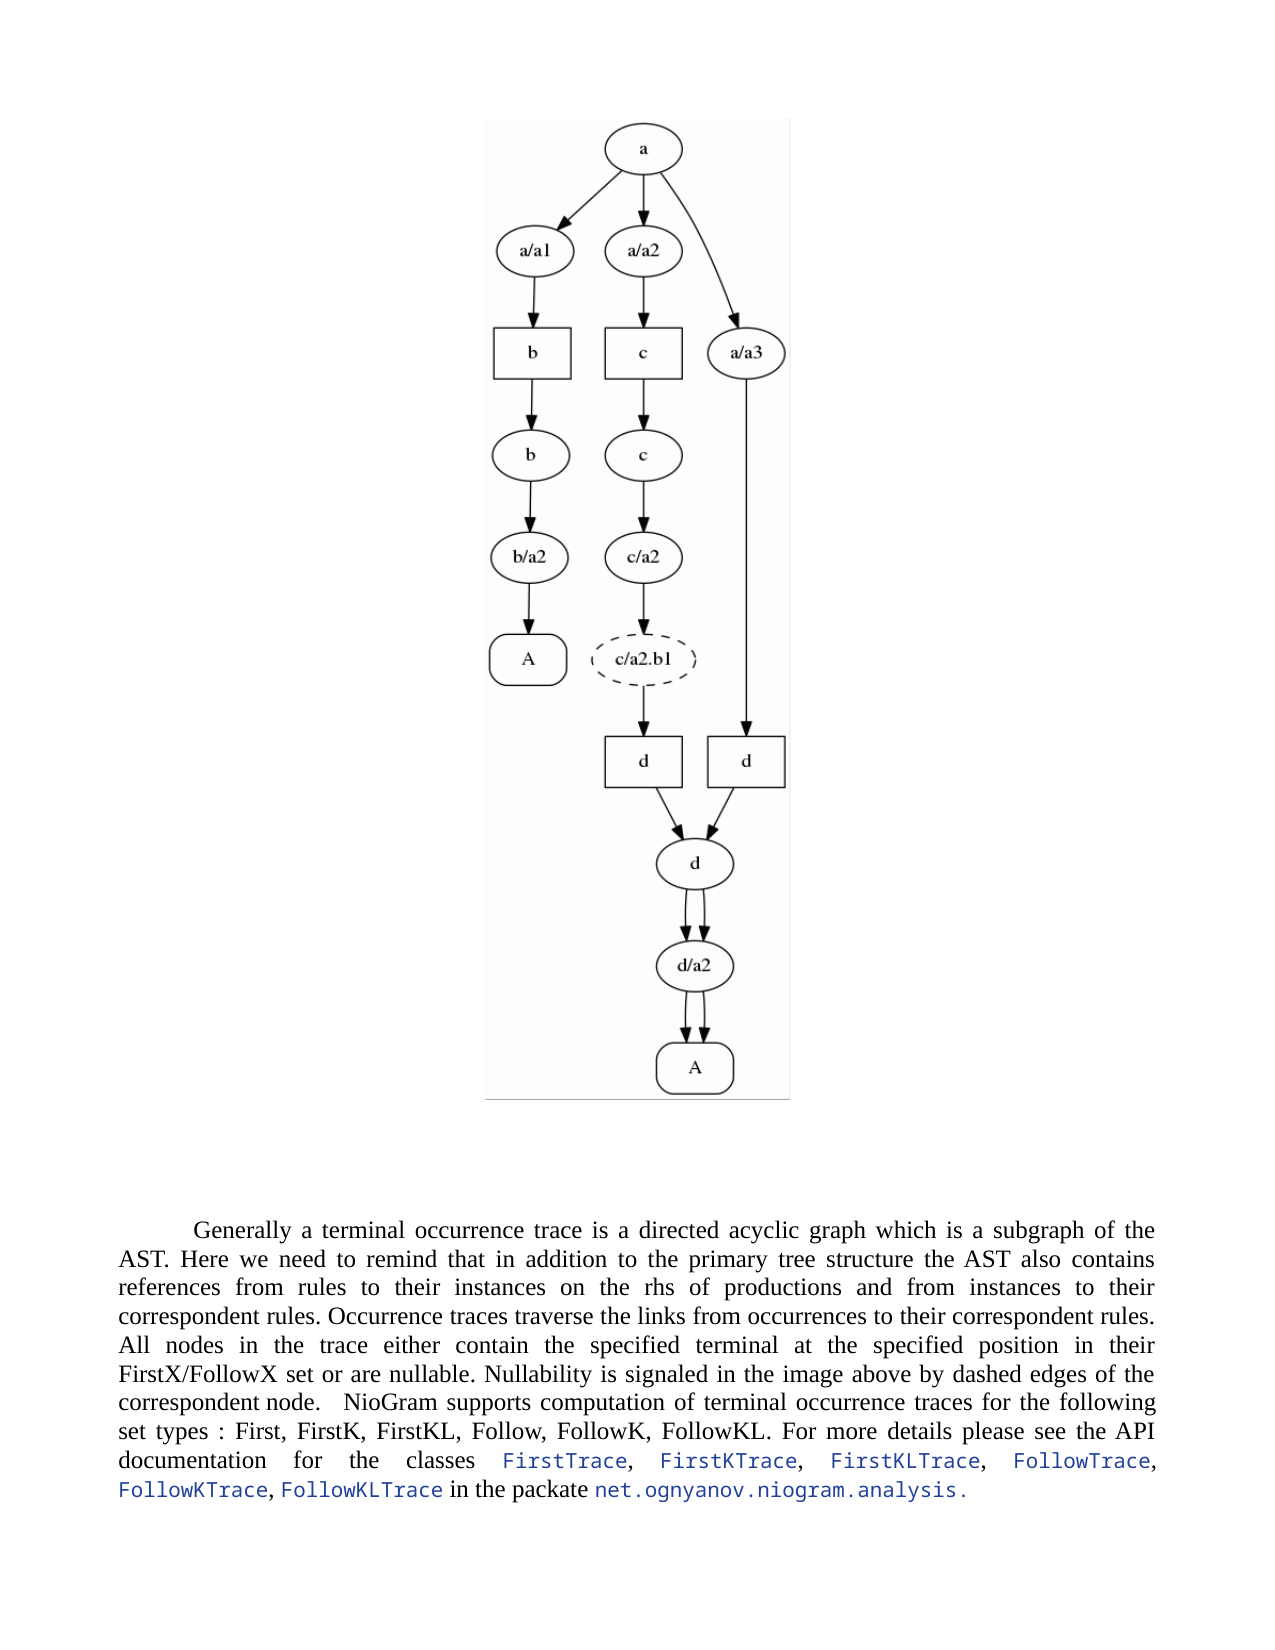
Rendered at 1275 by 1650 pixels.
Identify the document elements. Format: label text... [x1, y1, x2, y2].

text Generally a terminal occurrence trace is a directed acyclic graph which is a subgraph of the AST. Here we need to remind that in addition to the primary tree structure the AST also contains references from rules to their instances on the rhs of productions and from instances to their correspondent rules. Occurrence traces traverse the links from occurrences to their correspondent rules. All nodes in the trace either contain the specified terminal at the specified position in their FirstX/FollowX set or are nullable. Nullability is signaled in the image above by dashed edges of the correspondent node. NioGram supports computation of terminal occurrence traces for the following set types : First, FirstK, FirstKL, Follow, FollowK, FollowKL. For more details please see the API documentation for the classes FirstTrace, FirstKTrace, FirstKLTrace, FollowTrace, FollowKTrace, FollowKLTrace in the packate net.ognyanov.niogram.analysis. [118, 1215, 1157, 1504]
picture [485, 118, 791, 1100]
